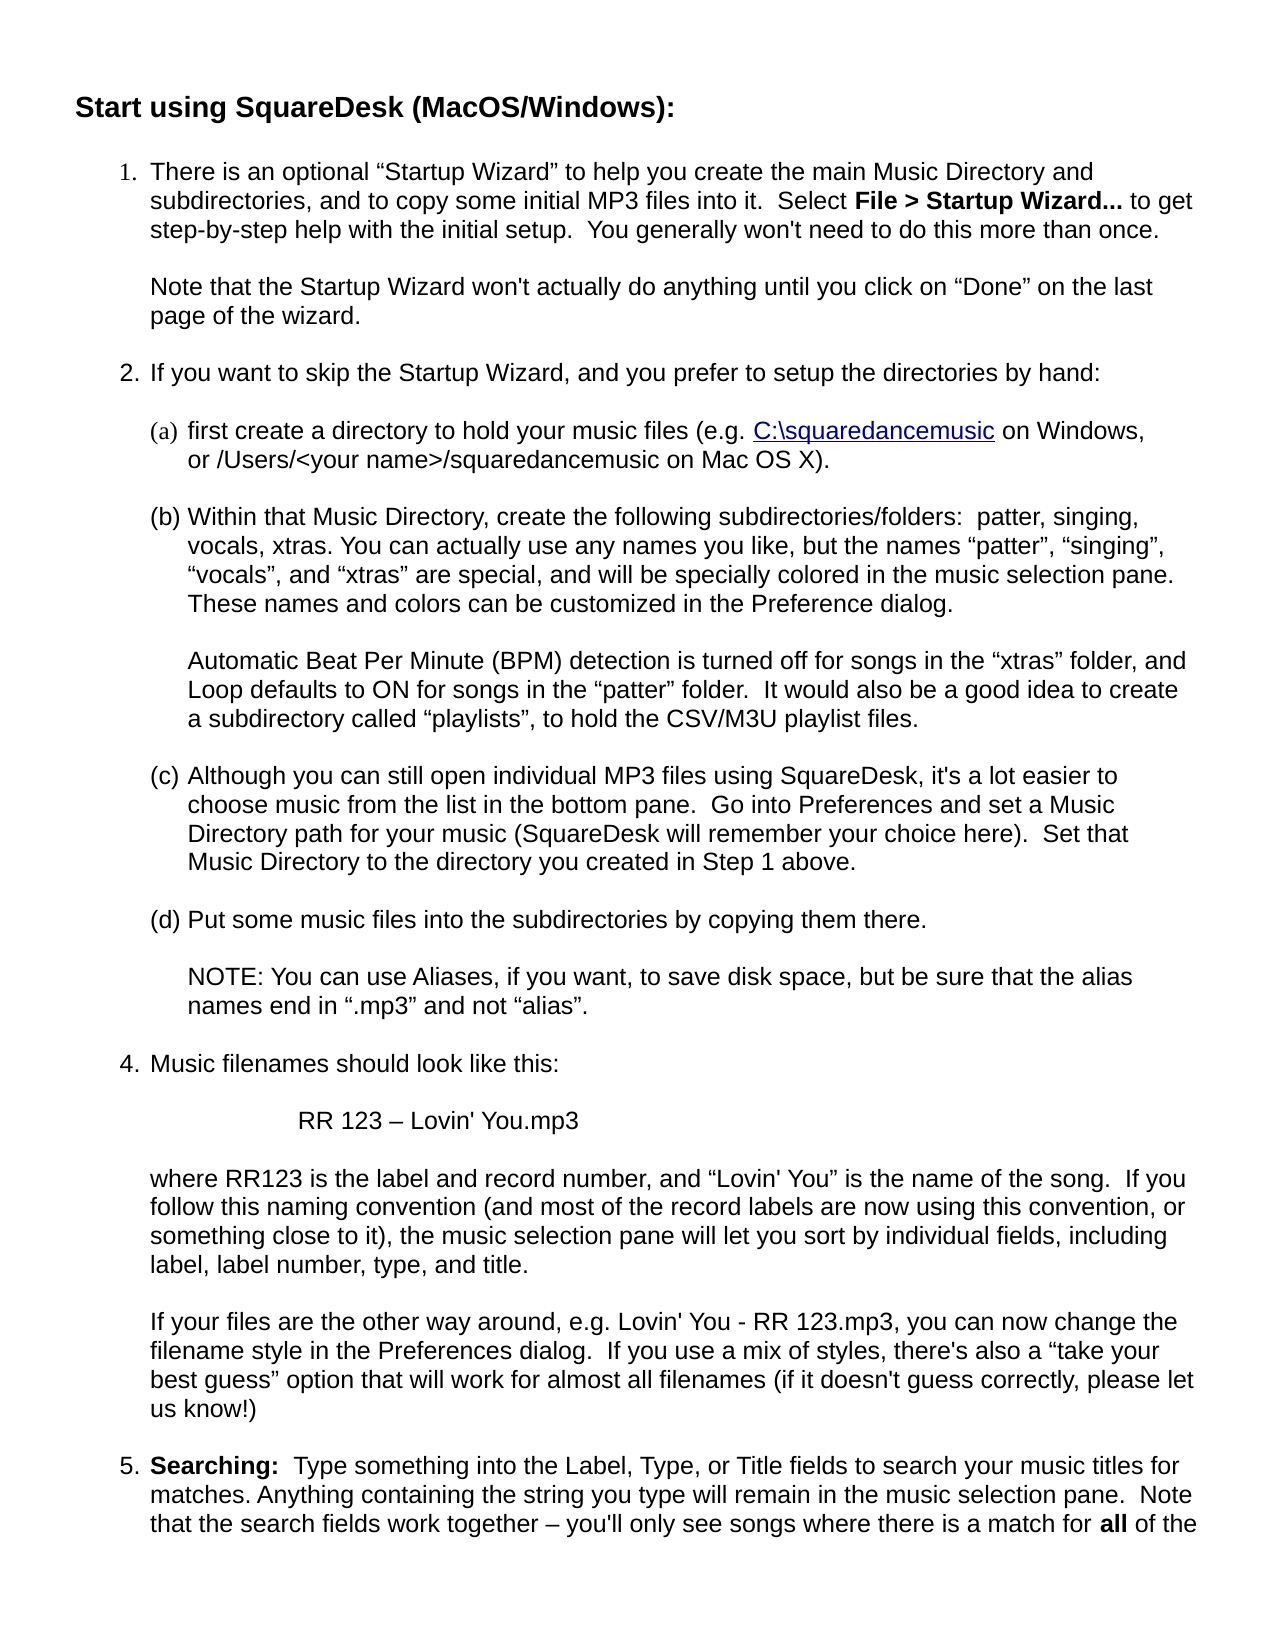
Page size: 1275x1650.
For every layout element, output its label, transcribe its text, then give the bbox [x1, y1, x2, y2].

list Searching: Type something into the Label, Type, or Title fields to search your music titles for matches. Anything containing the string you type will remain in the music selection pane. Note that the search fields work together – you'll only see songs where there is a match for all of the [112, 1451, 1200, 1537]
list where RR123 is the label and record number, and “Lovin' You” is the name of the song. If you follow this naming convention (and most of the record labels are now using this convention, or something close to it), the music selection pane will let you sort by individual fields, including label, label number, type, and title. If your files are the other way around, e.g. Lovin' You - RR 123.mp3, you can now change the filename style in the Preferences dialog. If you use a mix of styles, there's also a “take your best guess” option that will work for almost all filenames (if it doesn't guess correctly, please let us know!) [112, 1135, 1200, 1451]
list Note that the Startup Wizard won't actually do anything until you click on “Done” on the last page of the wizard. [112, 272, 1200, 358]
list Within that Music Directory, create the following subdirectories/folders: patter, singing, vocals, xtras. You can actually use any names you like, but the names “patter”, “singing”, “vocals”, and “xtras” are special, and will be specially colored in the music selection pane. These names and colors can be customized in the Preference dialog. Automatic Beat Per Minute (BPM) detection is turned off for songs in the “xtras” folder, and Loop defaults to ON for songs in the “patter” folder. It would also be a good idea to create a subdirectory called “playlists”, to hold the CSV/M3U playlist files. [150, 502, 1200, 761]
list Although you can still open individual MP3 files using SquareDesk, it's a lot easier to choose music from the list in the bottom pane. Go into Preferences and set a Music Directory path for your music (SquareDesk will remember your choice here). Set that Music Directory to the directory you created in Step 1 above. [150, 761, 1200, 905]
list first create a directory to hold your music files (e.g. C:\squaredancemusic on Windows, or /Users/<your name>/squaredancemusic on Mac OS X). [150, 416, 1200, 502]
list Put some music files into the subdirectories by copying them there. NOTE: You can use Aliases, if you want, to save disk space, but be sure that the alias names end in “.mp3” and not “alias”. [150, 905, 1200, 1048]
list If you want to skip the Startup Wizard, and you prefer to setup the directories by hand: [112, 358, 1200, 416]
list RR 123 – Lovin' You.mp3 [112, 1077, 1200, 1135]
text Start using SquareDesk (MacOS/Windows): [75, 90, 1200, 157]
list There is an optional “Startup Wizard” to help you create the main Music Directory and subdirectories, and to copy some initial MP3 files into it. Select File > Startup Wizard... to get step-by-step help with the initial setup. You generally won't need to do this more than once. [112, 157, 1200, 243]
list Music filenames should look like this: [112, 1048, 1200, 1077]
